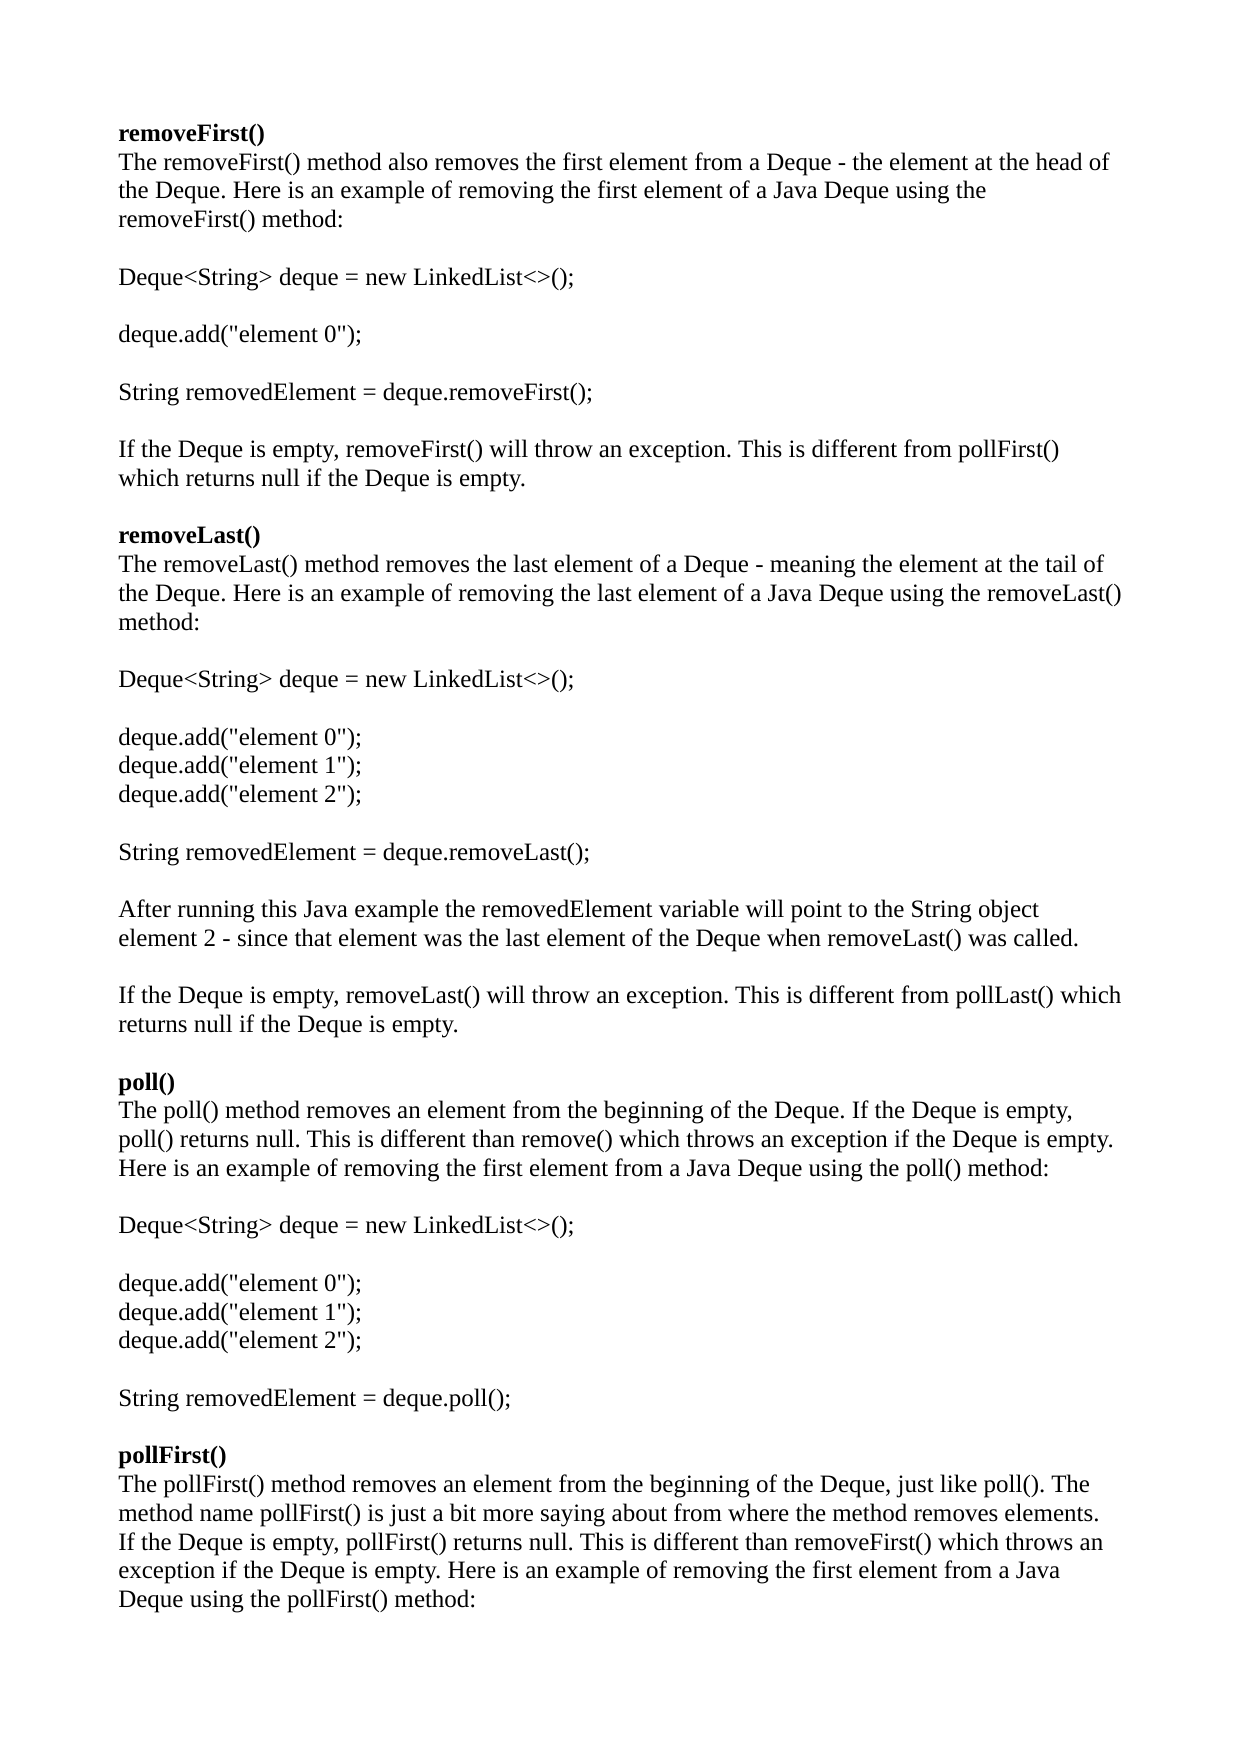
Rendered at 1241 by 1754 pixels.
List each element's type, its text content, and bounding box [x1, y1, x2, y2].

text removeFirst() [118, 118, 1122, 147]
text The removeLast() method removes the last element of a Deque - meaning the element at the tail of the Deque. Here is an example of removing the last element of a Java Deque using the removeLast() method: [118, 549, 1122, 636]
text deque.add("element 0"); [118, 722, 1122, 751]
text If the Deque is empty, removeLast() will throw an exception. This is different from pollLast() which returns null if the Deque is empty. [118, 981, 1122, 1038]
text removeLast() [118, 521, 1122, 549]
text Deque<String> deque = new LinkedList<>(); [118, 1211, 1122, 1239]
text The removeFirst() method also removes the first element from a Deque - the element at the head of the Deque. Here is an example of removing the first element of a Java Deque using the removeFirst() method: [118, 147, 1122, 233]
text pollFirst() [118, 1441, 1122, 1469]
text deque.add("element 2"); [118, 779, 1122, 808]
text deque.add("element 0"); [118, 1268, 1122, 1297]
text After running this Java example the removedElement variable will point to the String object element 2 - since that element was the last element of the Deque when removeLast() was called. [118, 894, 1122, 952]
text String removedElement = deque.removeLast(); [118, 837, 1122, 866]
text String removedElement = deque.poll(); [118, 1383, 1122, 1412]
text deque.add("element 0"); [118, 319, 1122, 348]
text The pollFirst() method removes an element from the beginning of the Deque, just like poll(). The method name pollFirst() is just a bit more saying about from where the method removes elements. If the Deque is empty, pollFirst() returns null. This is different than removeFirst() which throws an exception if the Deque is empty. Here is an example of removing the first element from a Java Deque using the pollFirst() method: [118, 1469, 1122, 1613]
text If the Deque is empty, removeFirst() will throw an exception. This is different from pollFirst() which returns null if the Deque is empty. [118, 434, 1122, 492]
text Deque<String> deque = new LinkedList<>(); [118, 262, 1122, 291]
text The poll() method removes an element from the beginning of the Deque. If the Deque is empty, poll() returns null. This is different than remove() which throws an exception if the Deque is empty. Here is an example of removing the first element from a Java Deque using the poll() method: [118, 1096, 1122, 1182]
text Deque<String> deque = new LinkedList<>(); [118, 664, 1122, 693]
text deque.add("element 2"); [118, 1326, 1122, 1354]
text String removedElement = deque.removeFirst(); [118, 377, 1122, 406]
text deque.add("element 1"); [118, 1297, 1122, 1326]
text deque.add("element 1"); [118, 751, 1122, 779]
text poll() [118, 1067, 1122, 1096]
